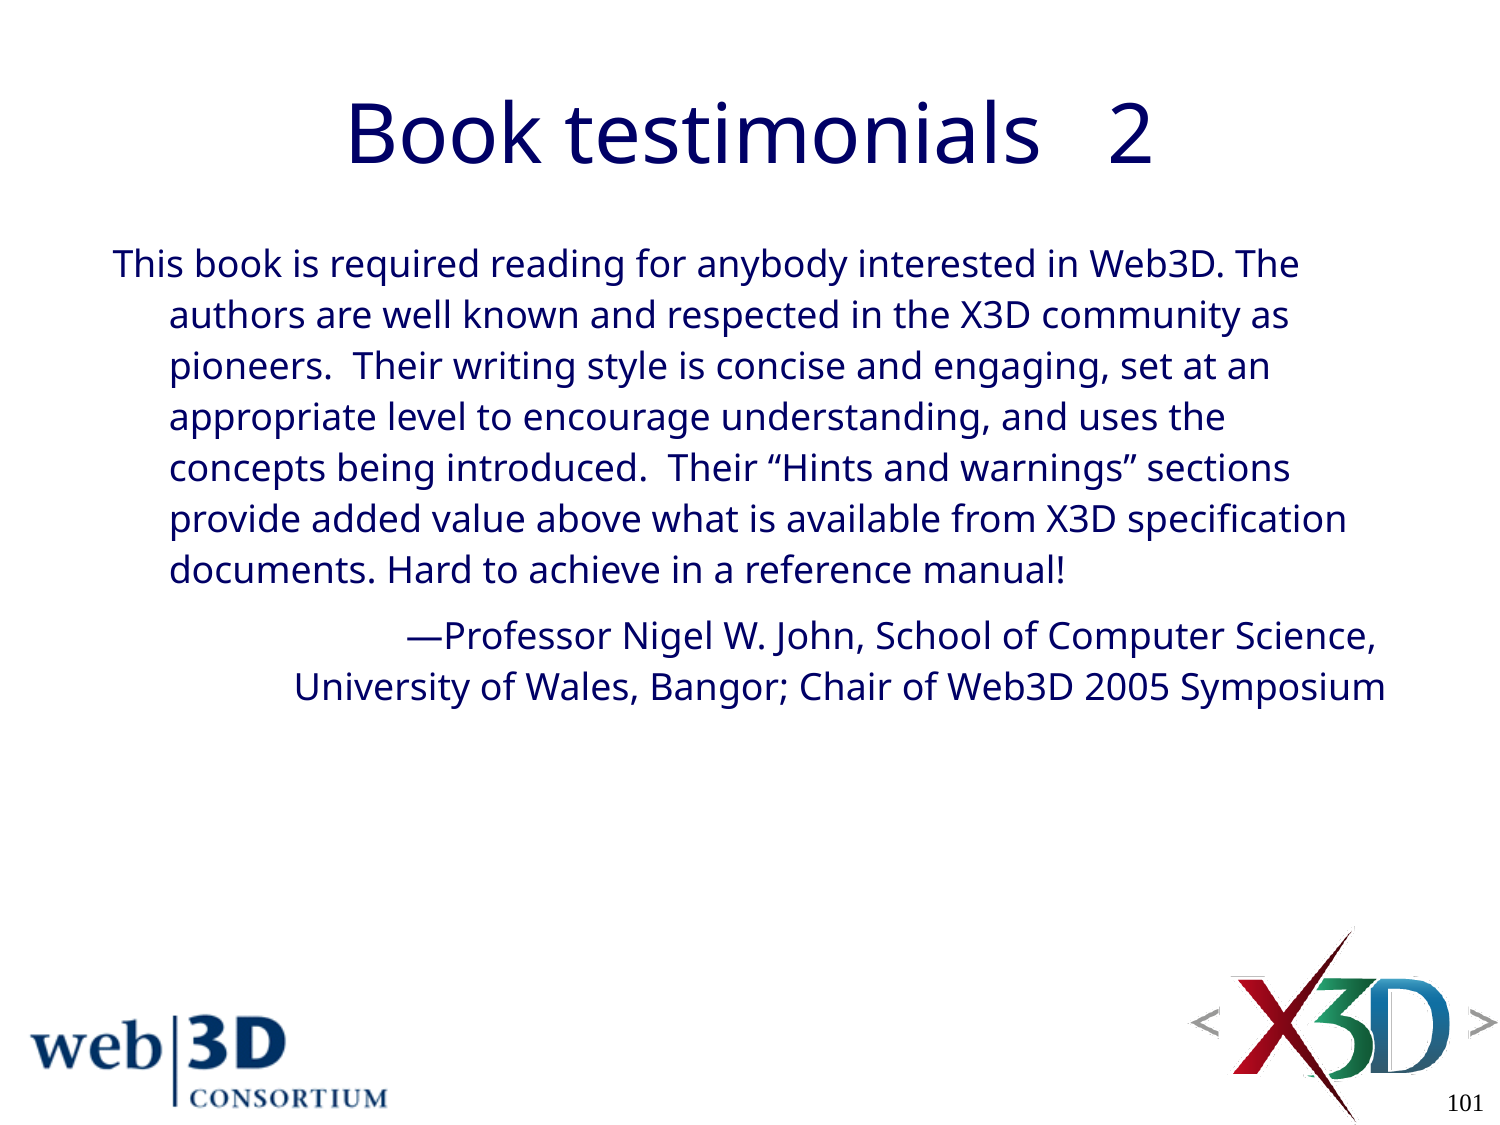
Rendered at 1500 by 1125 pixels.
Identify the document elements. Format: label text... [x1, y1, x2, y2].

picture [1187, 926, 1500, 1125]
picture [12, 998, 413, 1118]
title Book testimonials 2 [112, 44, 1388, 218]
list This book is required reading for anybody interested in Web3D. The authors are well known and respected in the X3D community as pioneers. Their writing style is concise and engaging, set at an appropriate level to encourage understanding, and uses the concepts being introduced. Their “Hints and warnings” sections provide added value above what is available from X3D specification documents. Hard to achieve in a reference manual! —Professor Nigel W. John, School of Computer Science, University of Wales, Bangor; Chair of Web3D 2005 Symposium [112, 237, 1388, 986]
